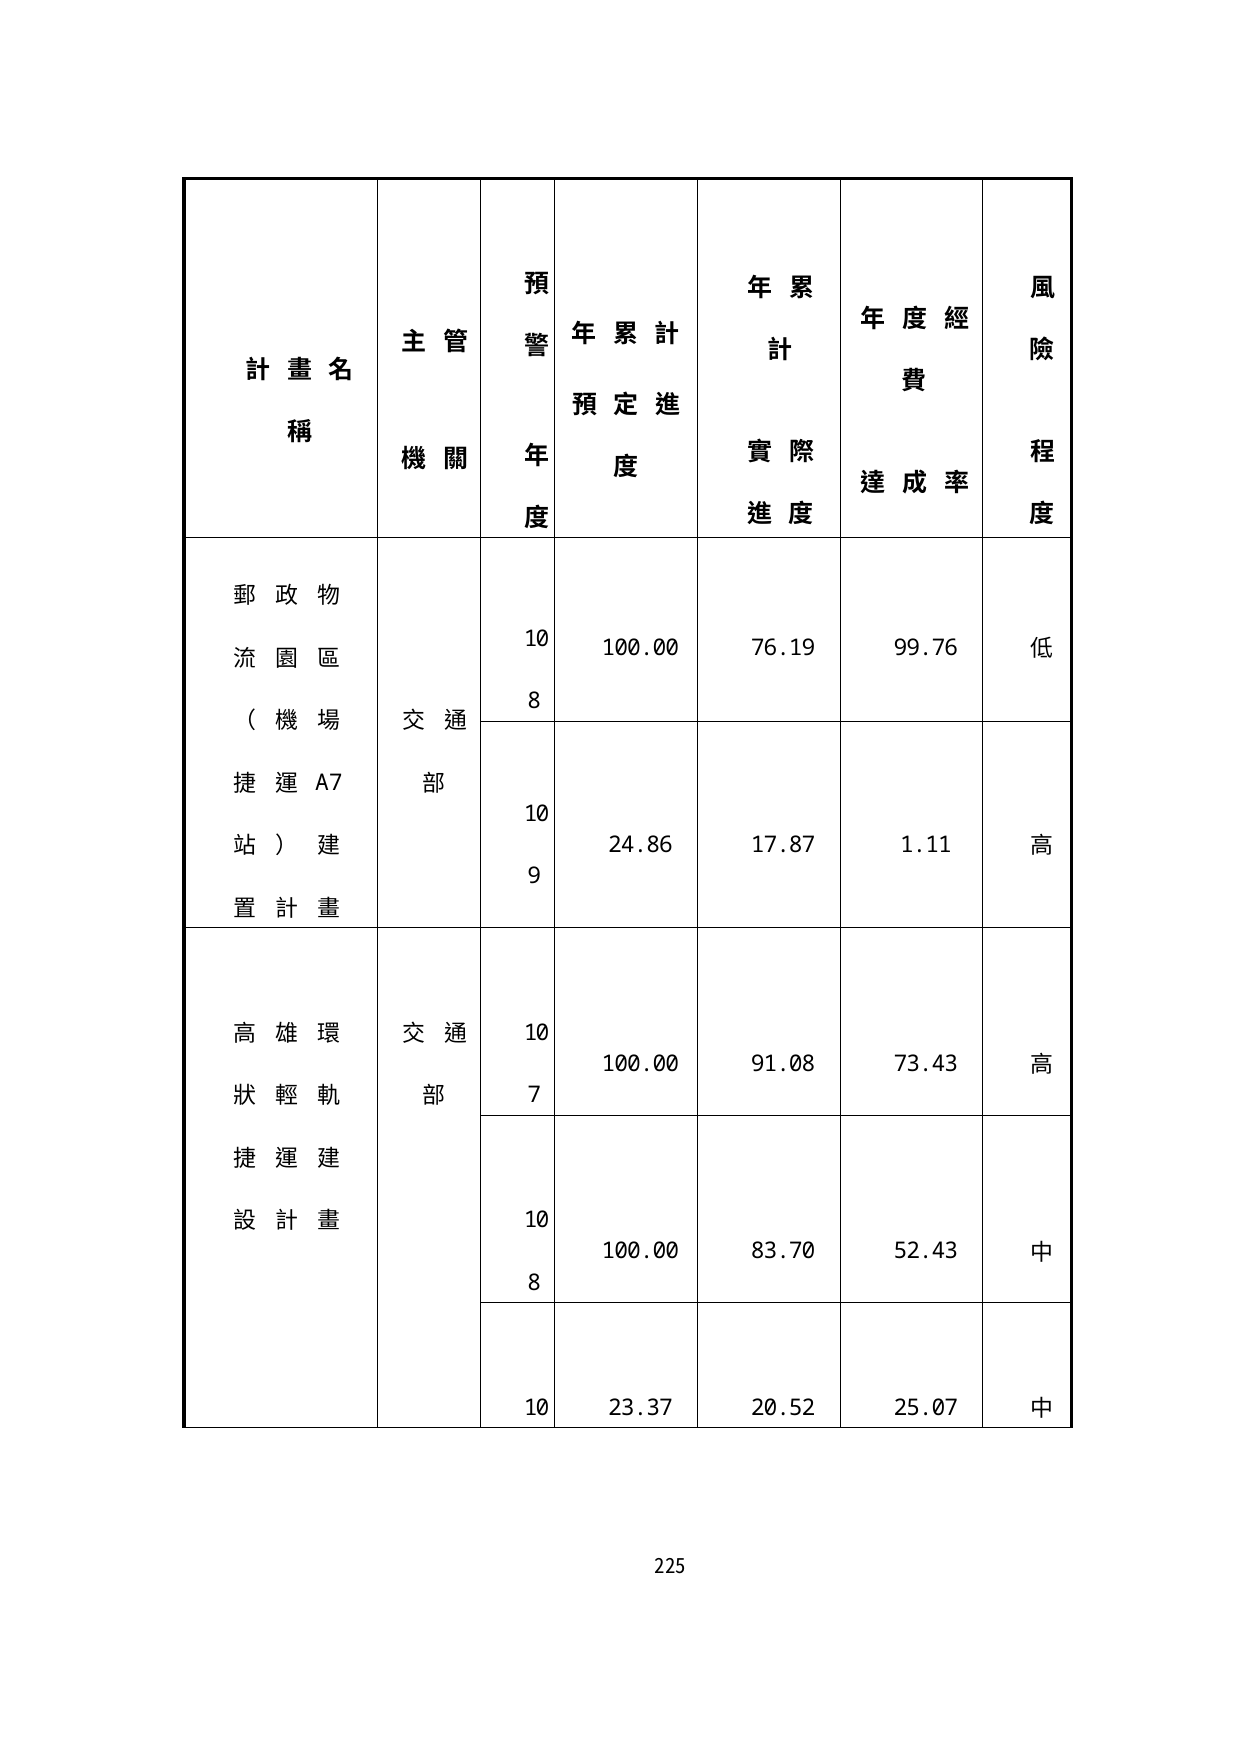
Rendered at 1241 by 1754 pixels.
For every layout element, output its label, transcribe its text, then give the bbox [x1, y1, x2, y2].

table_cell 100.00 [555, 928, 697, 1115]
table_cell 52.43 [841, 1116, 982, 1302]
table_cell 99.76 [841, 538, 982, 721]
table_header 主管 機關 [378, 180, 480, 537]
table_cell 10 [481, 1303, 554, 1427]
table_header 預警 年度 [481, 180, 554, 537]
table_cell 107 [481, 928, 554, 1115]
table_header 年度經費 達成率 [841, 180, 982, 537]
table_cell 中 [983, 1116, 1070, 1302]
table_cell 109 [481, 722, 554, 927]
table_header 計畫名稱 [186, 180, 377, 537]
table_cell 郵政物流園區（機場捷運A7站）建置計畫 [186, 538, 377, 927]
table_cell 24.86 [555, 722, 697, 927]
table_cell 100.00 [555, 538, 697, 721]
table_cell 108 [481, 538, 554, 721]
table_cell 中 [983, 1303, 1070, 1427]
table_cell 100.00 [555, 1116, 697, 1302]
table_header 年累計 實際進度 [698, 180, 840, 537]
table_cell 交通部 [378, 538, 480, 927]
table_cell 91.08 [698, 928, 840, 1115]
table_cell 高 [983, 928, 1070, 1115]
table_header 風險 程度 [983, 180, 1070, 537]
table_cell 25.07 [841, 1303, 982, 1427]
table_cell 76.19 [698, 538, 840, 721]
table_cell 交通部 [378, 928, 480, 1427]
table_cell 23.37 [555, 1303, 697, 1427]
table_cell 20.52 [698, 1303, 840, 1427]
table_cell 低 [983, 538, 1070, 721]
table_cell 17.87 [698, 722, 840, 927]
table_cell 73.43 [841, 928, 982, 1115]
table_cell 108 [481, 1116, 554, 1302]
table_header 年累計 預定進度 [555, 180, 697, 537]
table_cell 83.70 [698, 1116, 840, 1302]
table_cell 高 [983, 722, 1070, 927]
table_cell 1.11 [841, 722, 982, 927]
table_cell 高雄環狀輕軌捷運建設計畫 [186, 928, 377, 1427]
